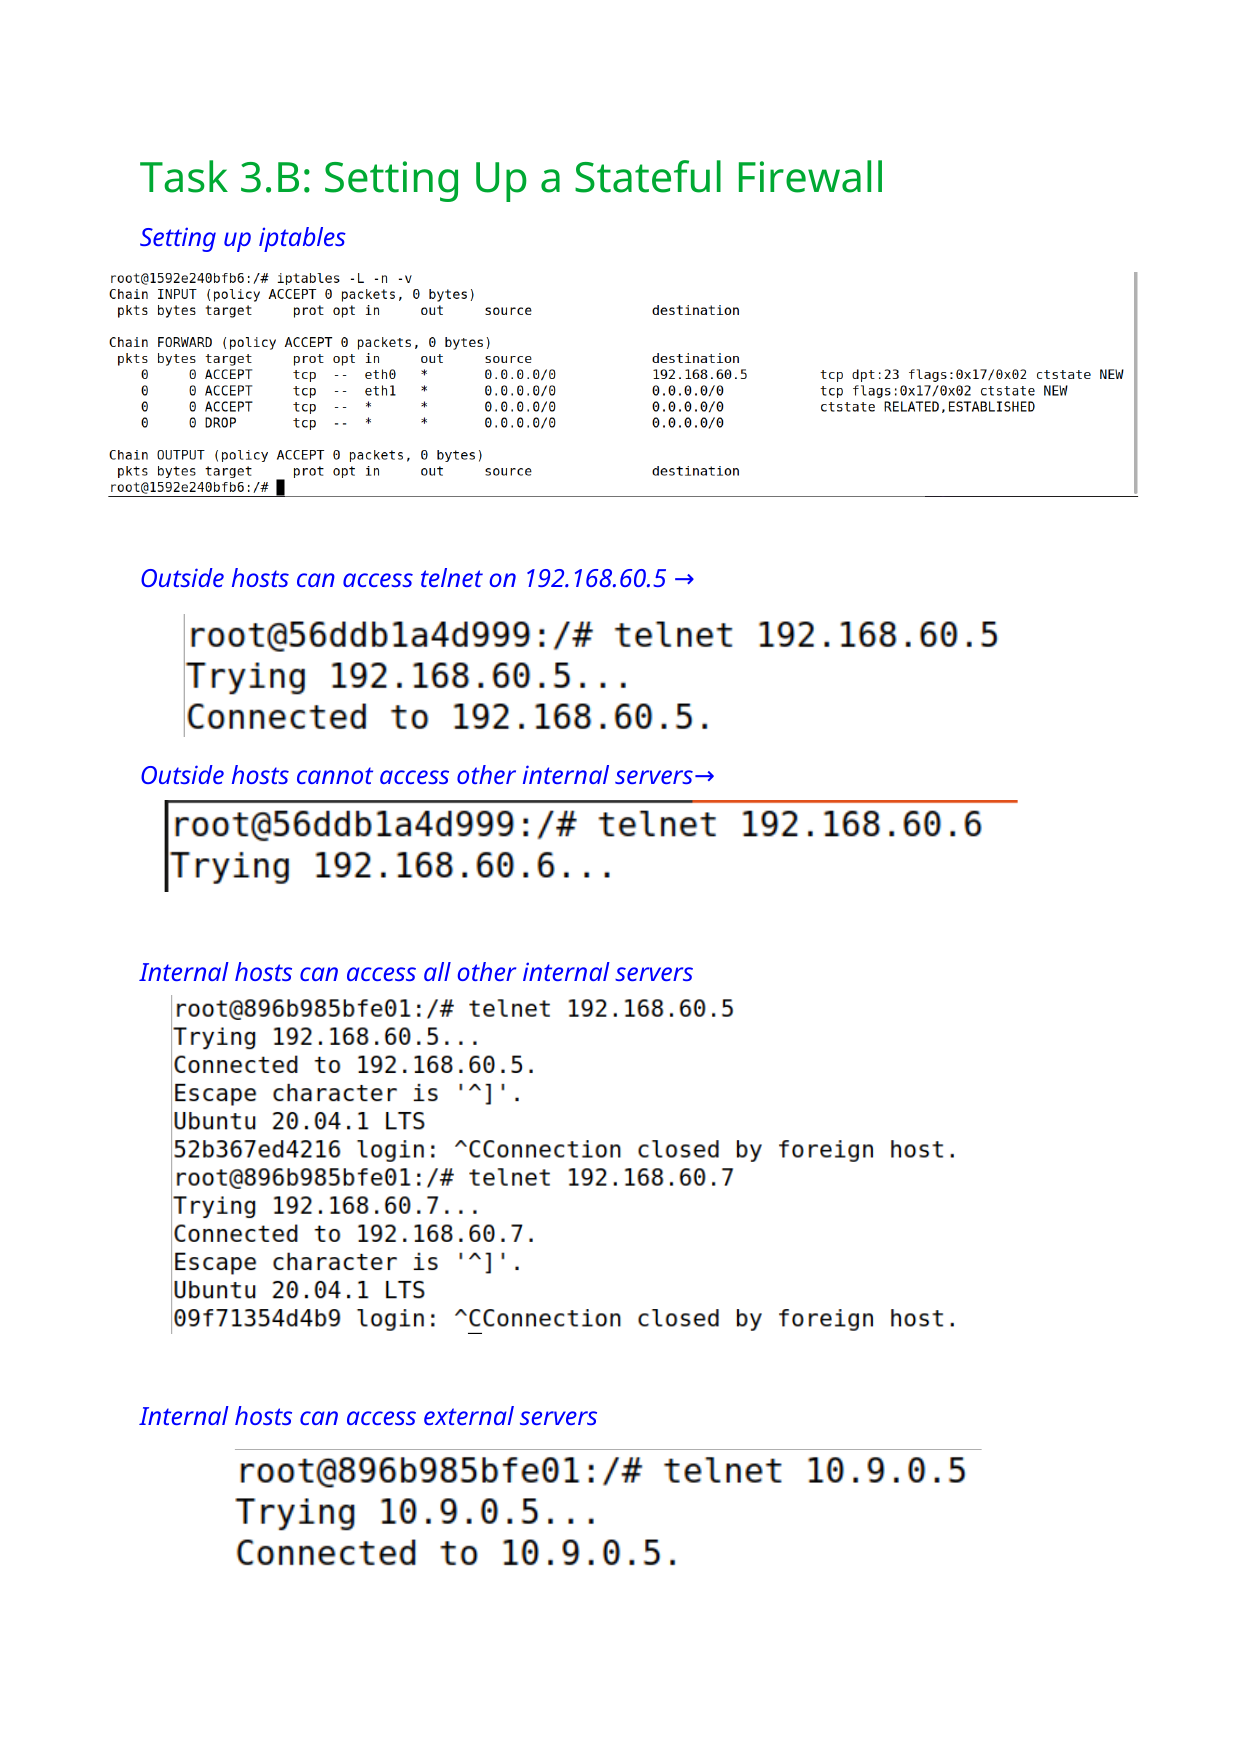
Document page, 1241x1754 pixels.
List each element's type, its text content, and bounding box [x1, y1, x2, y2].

text Internal hosts can access external servers [139, 1398, 1103, 1432]
picture [234, 1449, 982, 1570]
picture [171, 995, 967, 1334]
text Setting up iptables [139, 220, 1103, 254]
picture [183, 614, 1044, 737]
picture [164, 800, 1018, 892]
text Outside hosts cannot access other internal servers→ [139, 758, 1103, 792]
text Internal hosts can access all other internal servers [139, 955, 1103, 989]
text Outside hosts can access telnet on 192.168.60.5 → [139, 561, 1103, 595]
text Task 3.B: Setting Up a Stateful Firewall [139, 148, 1103, 205]
picture [108, 272, 1139, 497]
